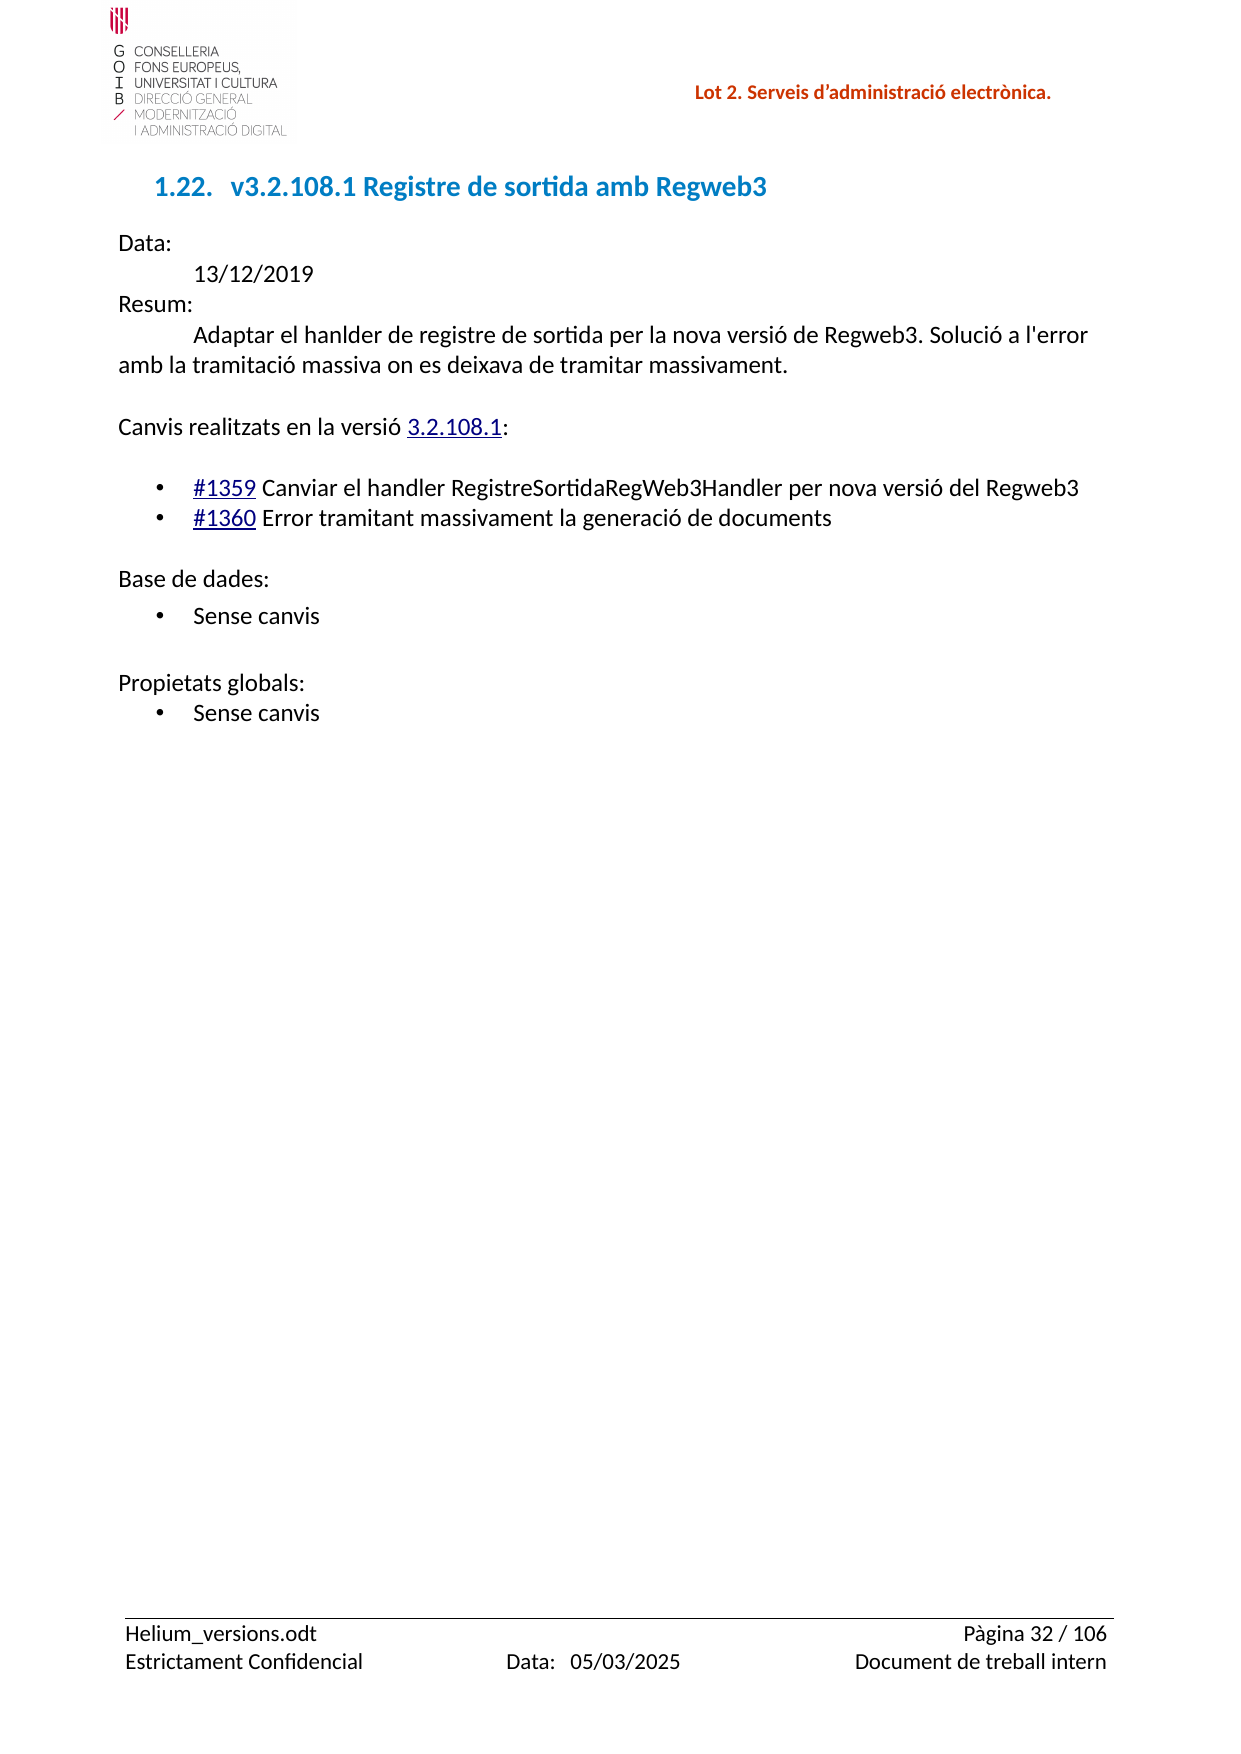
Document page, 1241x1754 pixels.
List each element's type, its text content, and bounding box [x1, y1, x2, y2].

text 13/12/2019 [118, 258, 1122, 289]
text Canvis realitzats en la versió 3.2.108.1: [118, 411, 1122, 441]
text Propietats globals: [118, 667, 1122, 697]
list #1360 Error tramitant massivament la generació de documents [156, 502, 1122, 533]
subtitle v3.2.108.1 Registre de sortida amb Regweb3 [153, 168, 1122, 204]
text Adaptar el hanlder de registre de sortida per la nova versió de Regweb3. Solució a l'error amb la tramitació massiva on es deixava de tramitar massivament. [118, 319, 1122, 380]
text Resum: [118, 289, 1122, 319]
text Data: [118, 228, 1122, 258]
list Sense canvis [156, 697, 1122, 728]
list Sense canvis [156, 600, 1122, 630]
picture [100, 0, 297, 144]
text Base de dades: [118, 563, 1122, 594]
list #1359 Canviar el handler RegistreSortidaRegWeb3Handler per nova versió del Regweb3 [156, 472, 1122, 502]
